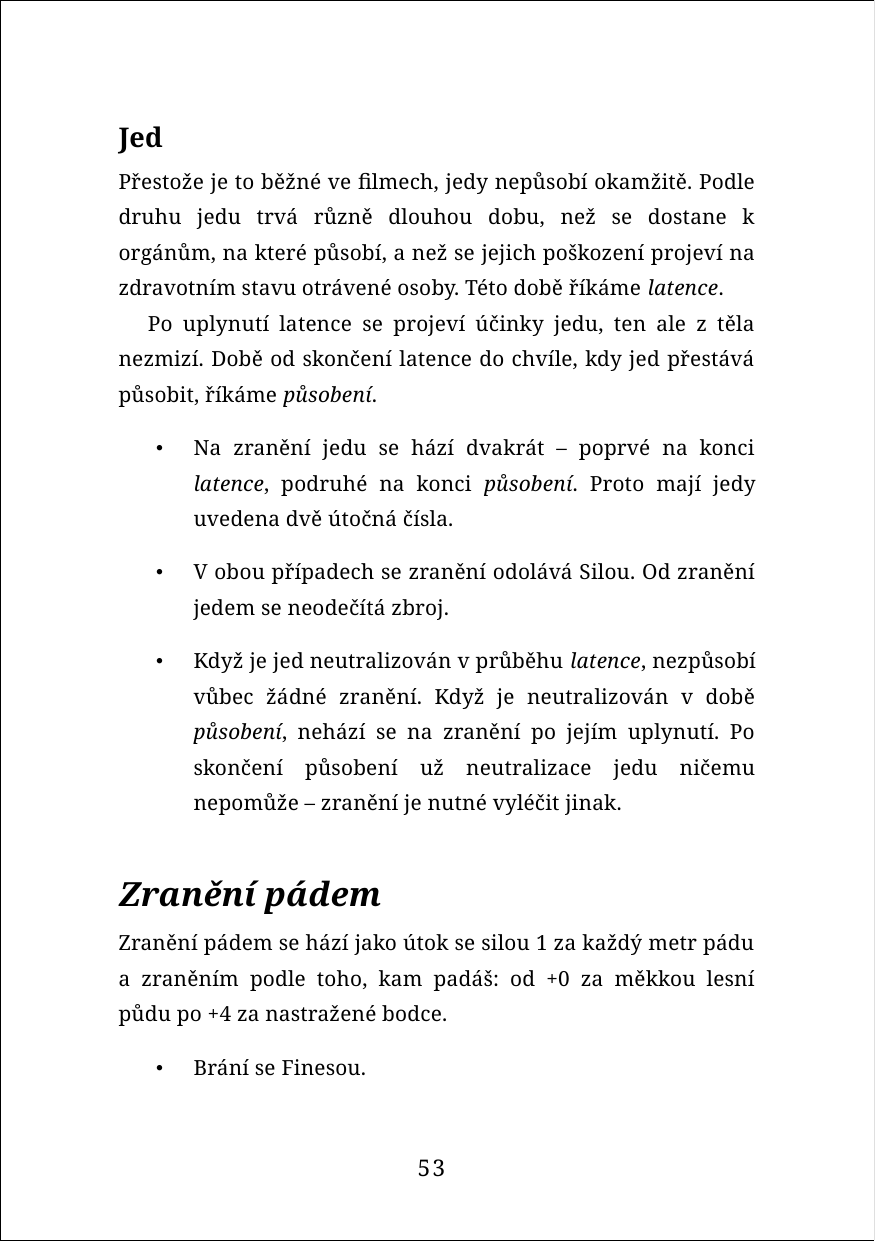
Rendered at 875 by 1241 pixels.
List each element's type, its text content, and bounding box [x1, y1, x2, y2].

list V obou případech se zranění odolává Silou. Od zranění jedem se neodečítá zbroj. [156, 557, 756, 621]
list Na zranění jedu se hází dvakrát – poprvé na konci latence, podruhé na konci působení. Proto mají jedy uvedena dvě útočná čísla. [156, 433, 756, 533]
subtitle Jed [118, 118, 756, 155]
subtitle Zranění pádem [118, 871, 756, 917]
text Přestože je to běžné ve filmech, jedy nepůsobí okamžitě. Podle druhu jedu trvá různě dlouhou dobu, než se dostane k orgánům, na které působí, a než se jejich poškození projeví na zdravotním stavu otrávené osoby. Této době říkáme latence. Po uplynutí latence se projeví účinky jedu, ten ale z těla nezmizí. Době od skončení latence do chvíle, kdy jed přestává působit, říkáme působení. [118, 167, 756, 408]
text Zranění pádem se hází jako útok se silou 1 za každý metr pádu a zraněním podle toho, kam padáš: od +0 za měkkou lesní půdu po +4 za nastražené bodce. [118, 928, 756, 1028]
list Brání se Finesou. [156, 1053, 756, 1081]
list Když je jed neutralizován v průběhu latence, nezpůsobí vůbec žádné zranění. Když je neutralizován v době působení, nehází se na zranění po jejím uplynutí. Po skončení působení už neutralizace jedu ničemu nepomůže – zranění je nutné vyléčit jinak. [156, 646, 756, 817]
